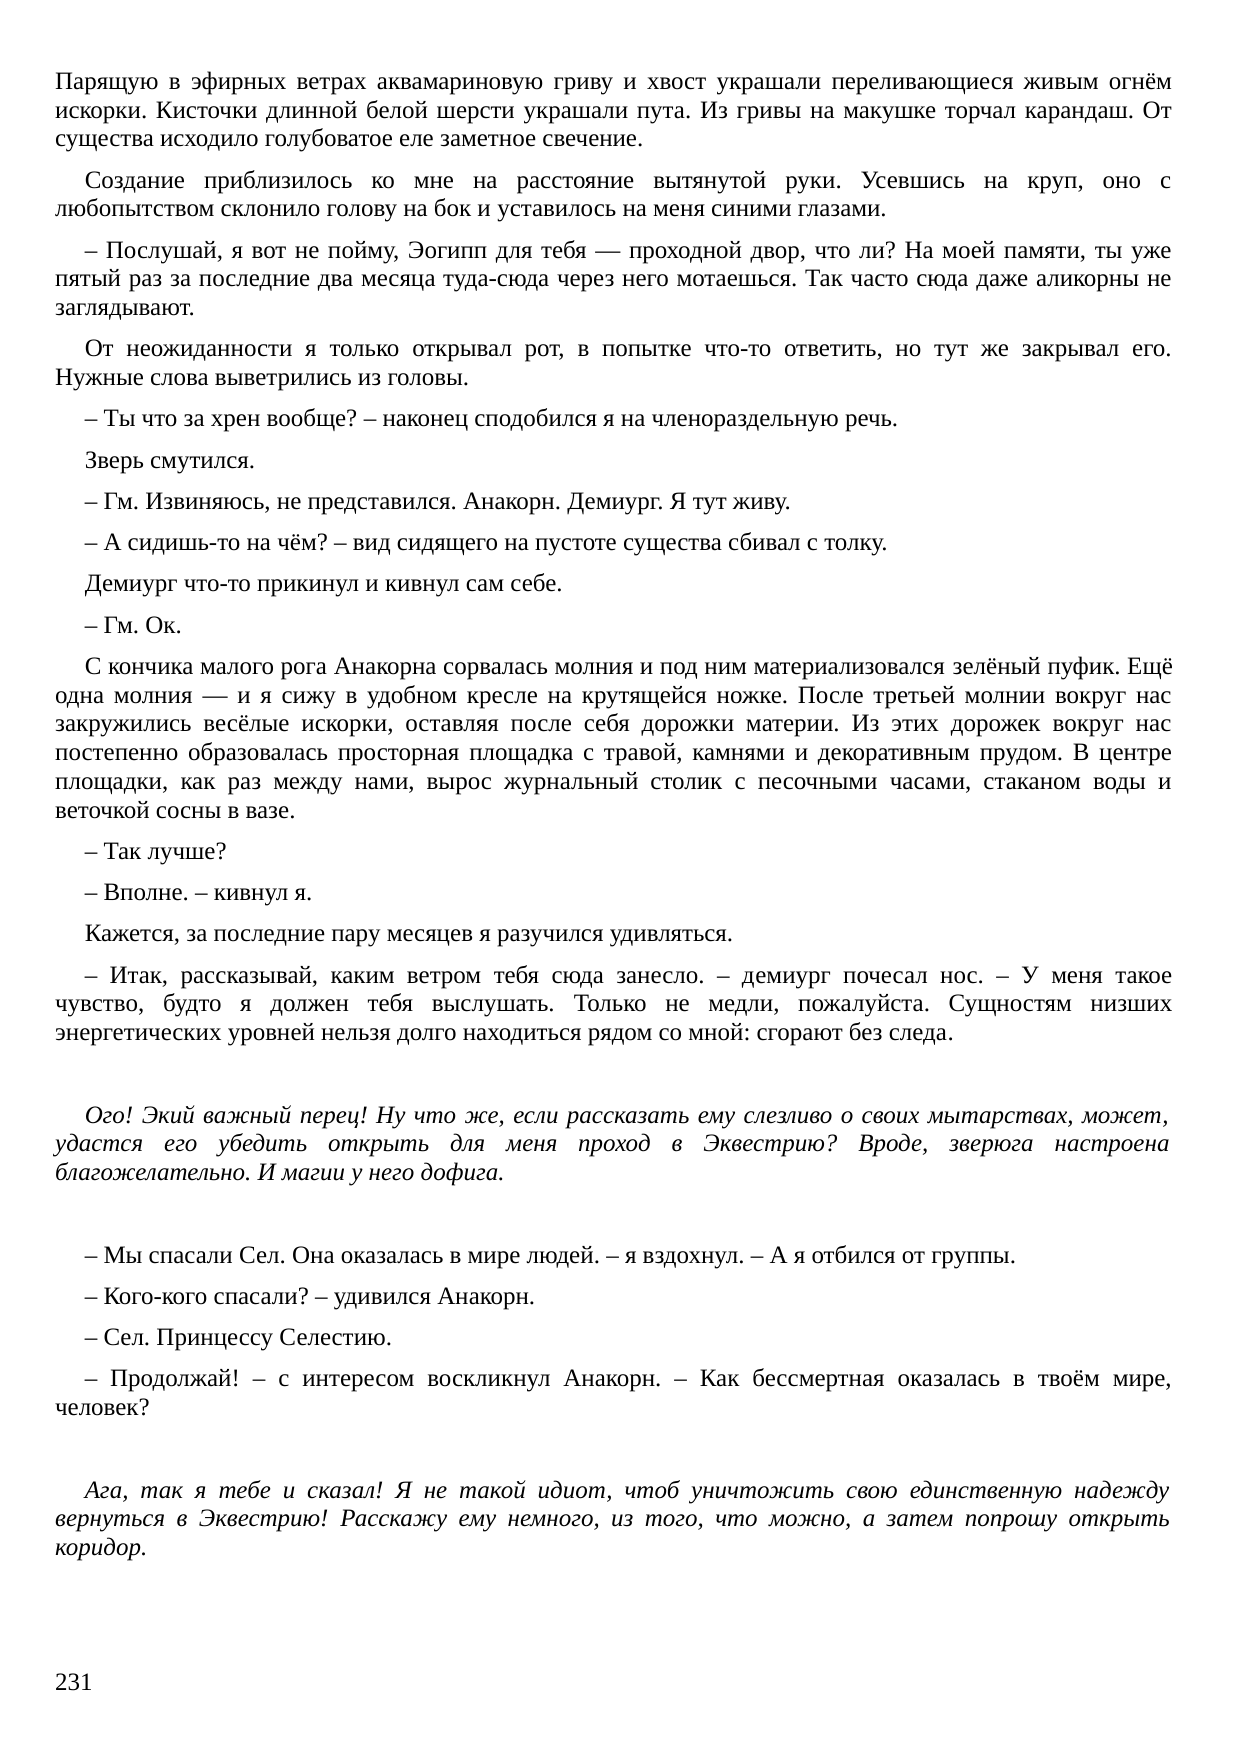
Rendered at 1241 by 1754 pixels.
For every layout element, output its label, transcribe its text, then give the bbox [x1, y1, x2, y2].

text Создание приблизилось ко мне на расстояние вытянутой руки. Усевшись на круп, оно с любопытством склонило голову на бок и уставилось на меня синими глазами. [55, 165, 1173, 222]
text – Кого-кого спасали? – удивился Анакорн. [55, 1281, 1173, 1310]
text Демиург что-то прикинул и кивнул сам себе. [55, 568, 1173, 597]
text – А сидишь-то на чём? – вид сидящего на пустоте существа сбивал с толку. [55, 527, 1173, 556]
text Зверь смутился. [55, 445, 1173, 473]
text – Итак, рассказывай, каким ветром тебя сюда занесло. – демиург почесал нос. – У меня такое чувство, будто я должен тебя выслушать. Только не медли, пожалуйста. Сущностям низших энергетических уровней нельзя долго находиться рядом со мной: сгорают без следа. [55, 960, 1173, 1046]
text – Ты что за хрен вообще? – наконец сподобился я на членораздельную речь. [55, 403, 1173, 432]
text – Вполне. – кивнул я. [55, 877, 1173, 906]
text – Мы спасали Сел. Она оказалась в мире людей. – я вздохнул. – А я отбился от группы. [55, 1240, 1173, 1268]
text Парящую в эфирных ветрах аквамариновую гриву и хвост украшали переливающиеся живым огнём искорки. Кисточки длинной белой шерсти украшали пута. Из гривы на макушке торчал карандаш. От существа исходило голубоватое еле заметное свечение. [55, 66, 1173, 152]
text – Гм. Ок. [55, 610, 1173, 638]
text Ого! Экий важный перец! Ну что же, если рассказать ему слезливо о своих мытарствах, может, удастся его убедить открыть для меня проход в Эквестрию? Вроде, зверюга настроена благожелательно. И магии у него дофига. [55, 1100, 1173, 1186]
text – Послушай, я вот не пойму, Эогипп для тебя — проходной двор, что ли? На моей памяти, ты уже пятый раз за последние два месяца туда-сюда через него мотаешься. Так часто сюда даже аликорны не заглядывают. [55, 235, 1173, 321]
text – Продолжай! – с интересом воскликнул Анакорн. – Как бессмертная оказалась в твоём мире, человек? [55, 1363, 1173, 1421]
text – Гм. Извиняюсь, не представился. Анакорн. Демиург. Я тут живу. [55, 486, 1173, 515]
text От неожиданности я только открывал рот, в попытке что-то ответить, но тут же закрывал его. Нужные слова выветрились из головы. [55, 333, 1173, 391]
text С кончика малого рога Анакорна сорвалась молния и под ним материализовался зелёный пуфик. Ещё одна молния — и я сижу в удобном кресле на крутящейся ножке. После третьей молнии вокруг нас закружились весёлые искорки, оставляя после себя дорожки материи. Из этих дорожек вокруг нас постепенно образовалась просторная площадка с травой, камнями и декоративным прудом. В центре площадки, как раз между нами, вырос журнальный столик с песочными часами, стаканом воды и веточкой сосны в вазе. [55, 651, 1173, 823]
text – Сел. Принцессу Селестию. [55, 1322, 1173, 1351]
text – Так лучше? [55, 836, 1173, 865]
text Ага, так я тебе и сказал! Я не такой идиот, чтоб уничтожить свою единственную надежду вернуться в Эквестрию! Расскажу ему немного, из того, что можно, а затем попрошу открыть коридор. [55, 1475, 1173, 1561]
text Кажется, за последние пару месяцев я разучился удивляться. [55, 918, 1173, 947]
